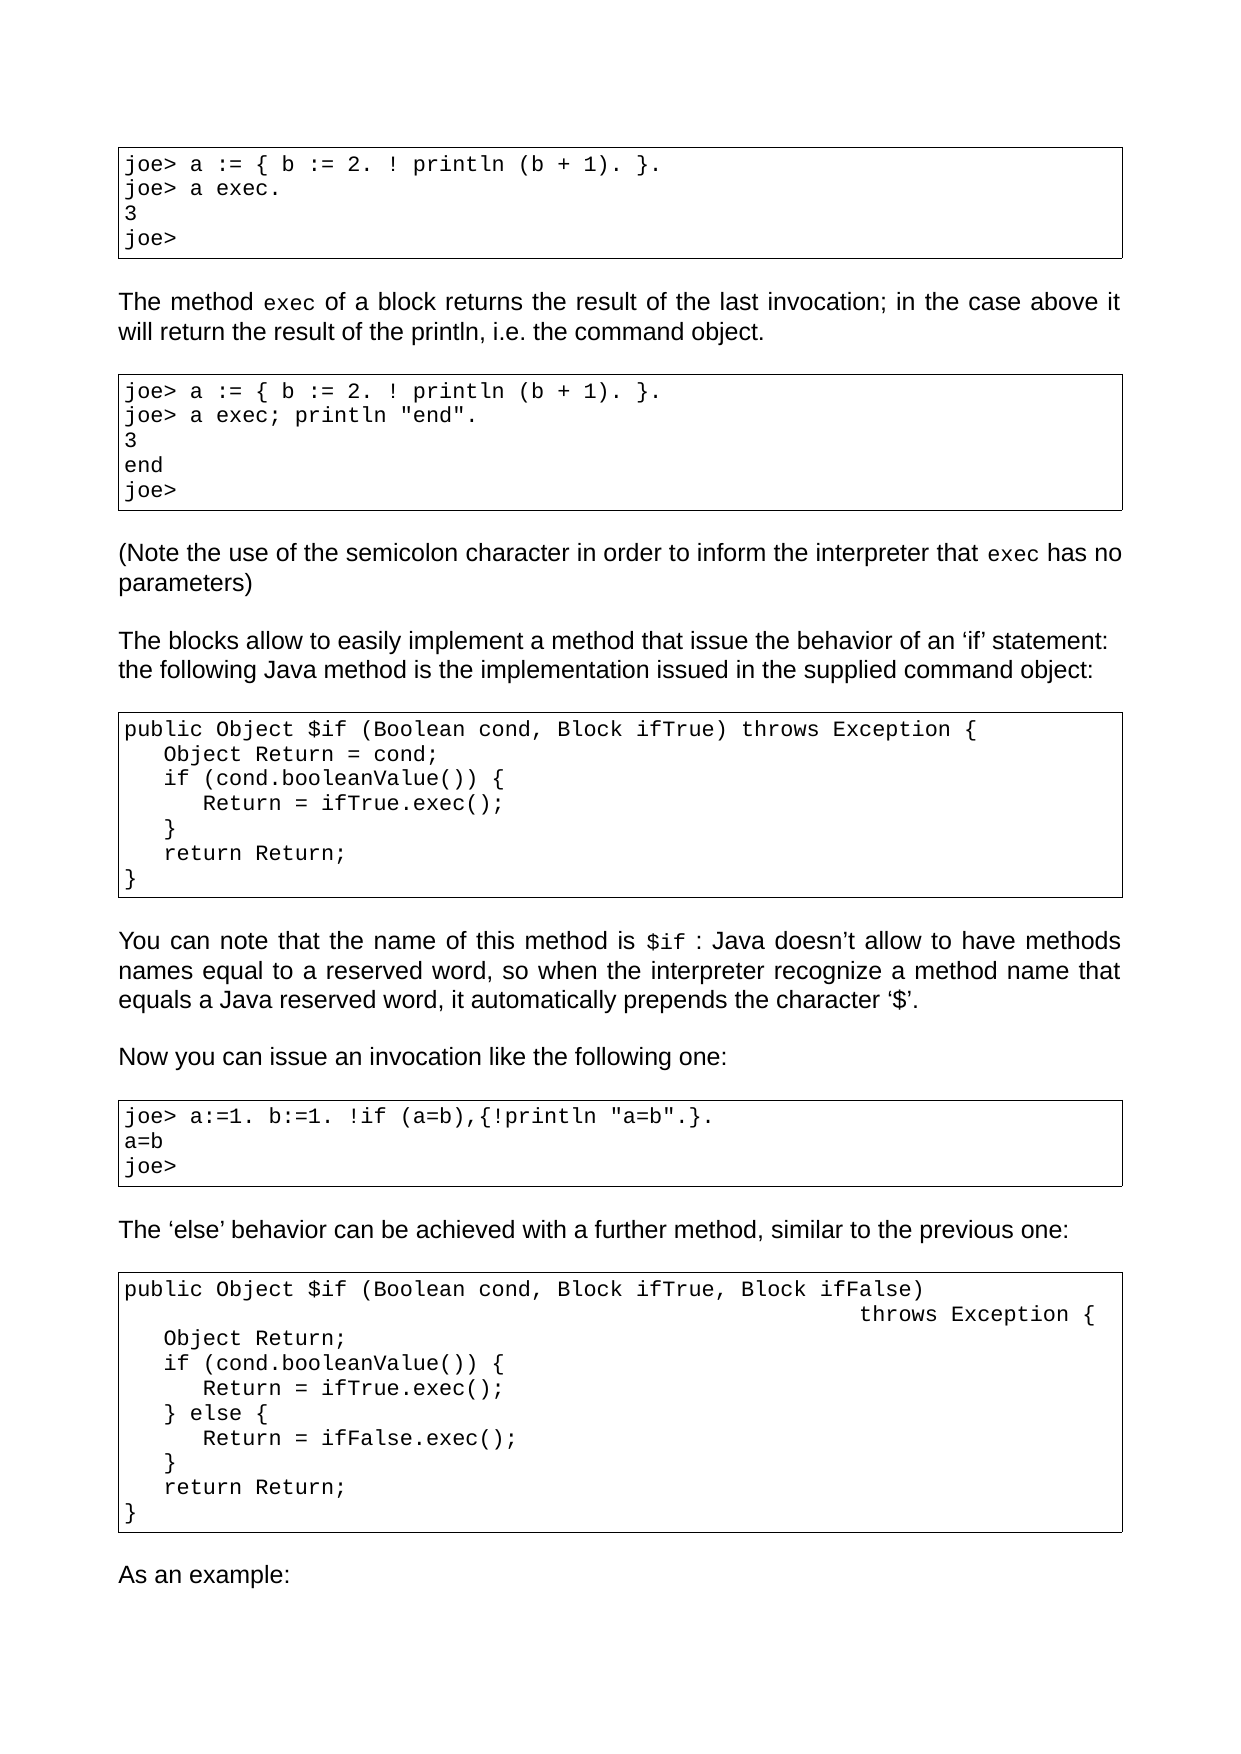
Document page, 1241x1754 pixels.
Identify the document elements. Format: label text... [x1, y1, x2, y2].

table_header public Object $if (Boolean cond, Block ifTrue) throws Exception { Object Return = cond; if (cond.booleanValue()) { Return = ifTrue.exec(); } return Return; } [119, 713, 1122, 897]
table_header public Object $if (Boolean cond, Block ifTrue, Block ifFalse) throws Exception { Object Return; if (cond.booleanValue()) { Return = ifTrue.exec(); } else { Return = ifFalse.exec(); } return Return; } [119, 1273, 1122, 1532]
table_header joe> a := { b := 2. ! println (b + 1). }. joe> a exec. 3 joe> [119, 148, 1122, 258]
text The method exec of a block returns the result of the last invocation; in the case above it will return the result of the println, i.e. the command object. [118, 286, 1122, 345]
table_header joe> a:=1. b:=1. !if (a=b),{!println "a=b".}. a=b joe> [119, 1101, 1122, 1186]
text The ‘else’ behavior can be achieved with a further method, similar to the previous one: [118, 1214, 1122, 1243]
text You can note that the name of this method is $if : Java doesn’t allow to have methods names equal to a reserved word, so when the interpreter recognize a method name that equals a Java reserved word, it automatically prepends the character ‘$’. [118, 926, 1122, 1013]
text the following Java method is the implementation issued in the supplied command object: [118, 654, 1122, 683]
text (Note the use of the semicolon character in order to inform the interpreter that exec has no parameters) [118, 538, 1122, 597]
text Now you can issue an invocation like the following one: [118, 1042, 1122, 1071]
text As an example: [118, 1560, 1122, 1589]
text The blocks allow to easily implement a method that issue the behavior of an ‘if’ statement: [118, 626, 1122, 654]
table_header joe> a := { b := 2. ! println (b + 1). }. joe> a exec; println "end". 3 end joe> [119, 375, 1122, 509]
